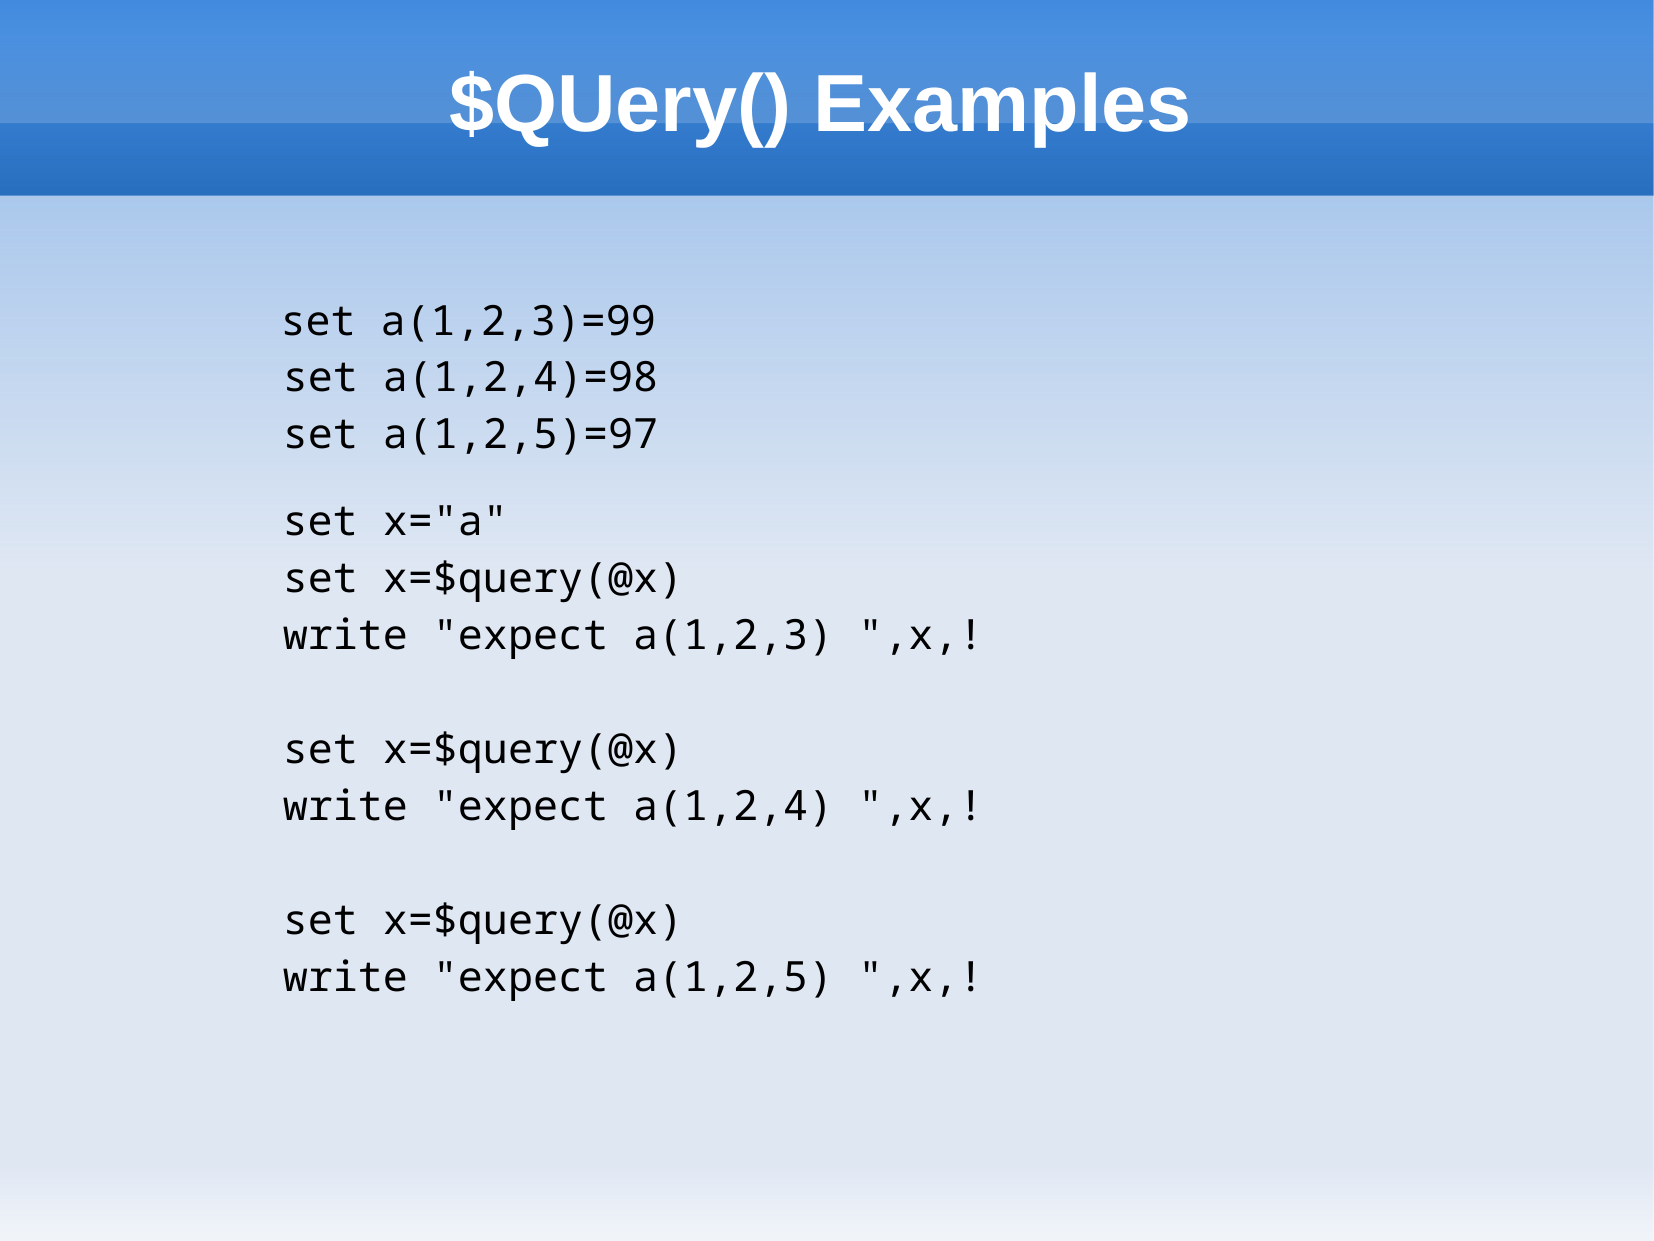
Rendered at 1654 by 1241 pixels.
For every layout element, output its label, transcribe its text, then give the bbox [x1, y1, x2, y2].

list set a(1,2,3)=99 set a(1,2,4)=98 set a(1,2,5)=97 set x="a" set x=$query(@x) write "expect a(1,2,3) ",x,! set x=$query(@x) write "expect a(1,2,4) ",x,! set x=$query(@x) write "expect a(1,2,5) ",x,! [82, 290, 1571, 1109]
title $QUery() Examples [76, 0, 1565, 208]
picture [0, 0, 1654, 1241]
